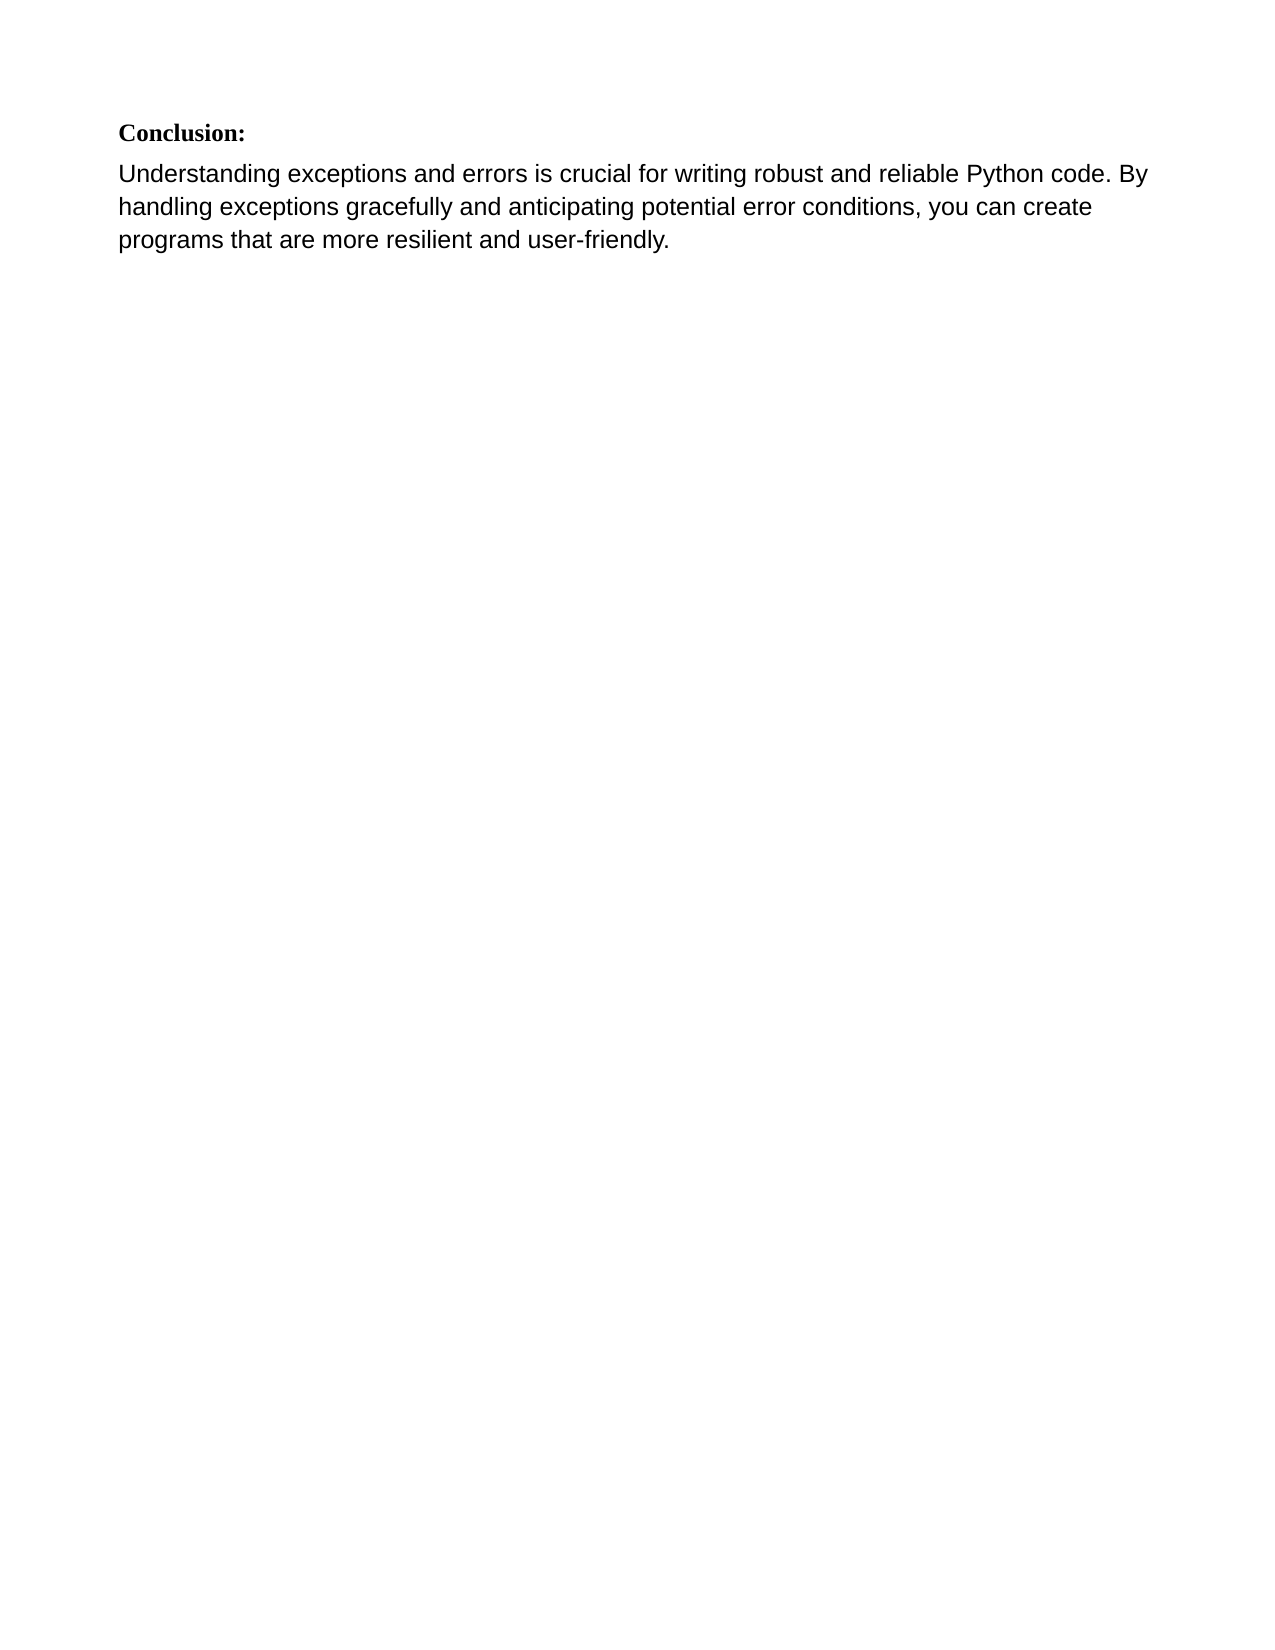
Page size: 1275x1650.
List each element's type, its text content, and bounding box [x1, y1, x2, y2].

text Understanding exceptions and errors is crucial for writing robust and reliable Python code. By handling exceptions gracefully and anticipating potential error conditions, you can create programs that are more resilient and user-friendly. [118, 159, 1157, 254]
subtitle Conclusion: [118, 118, 1157, 147]
